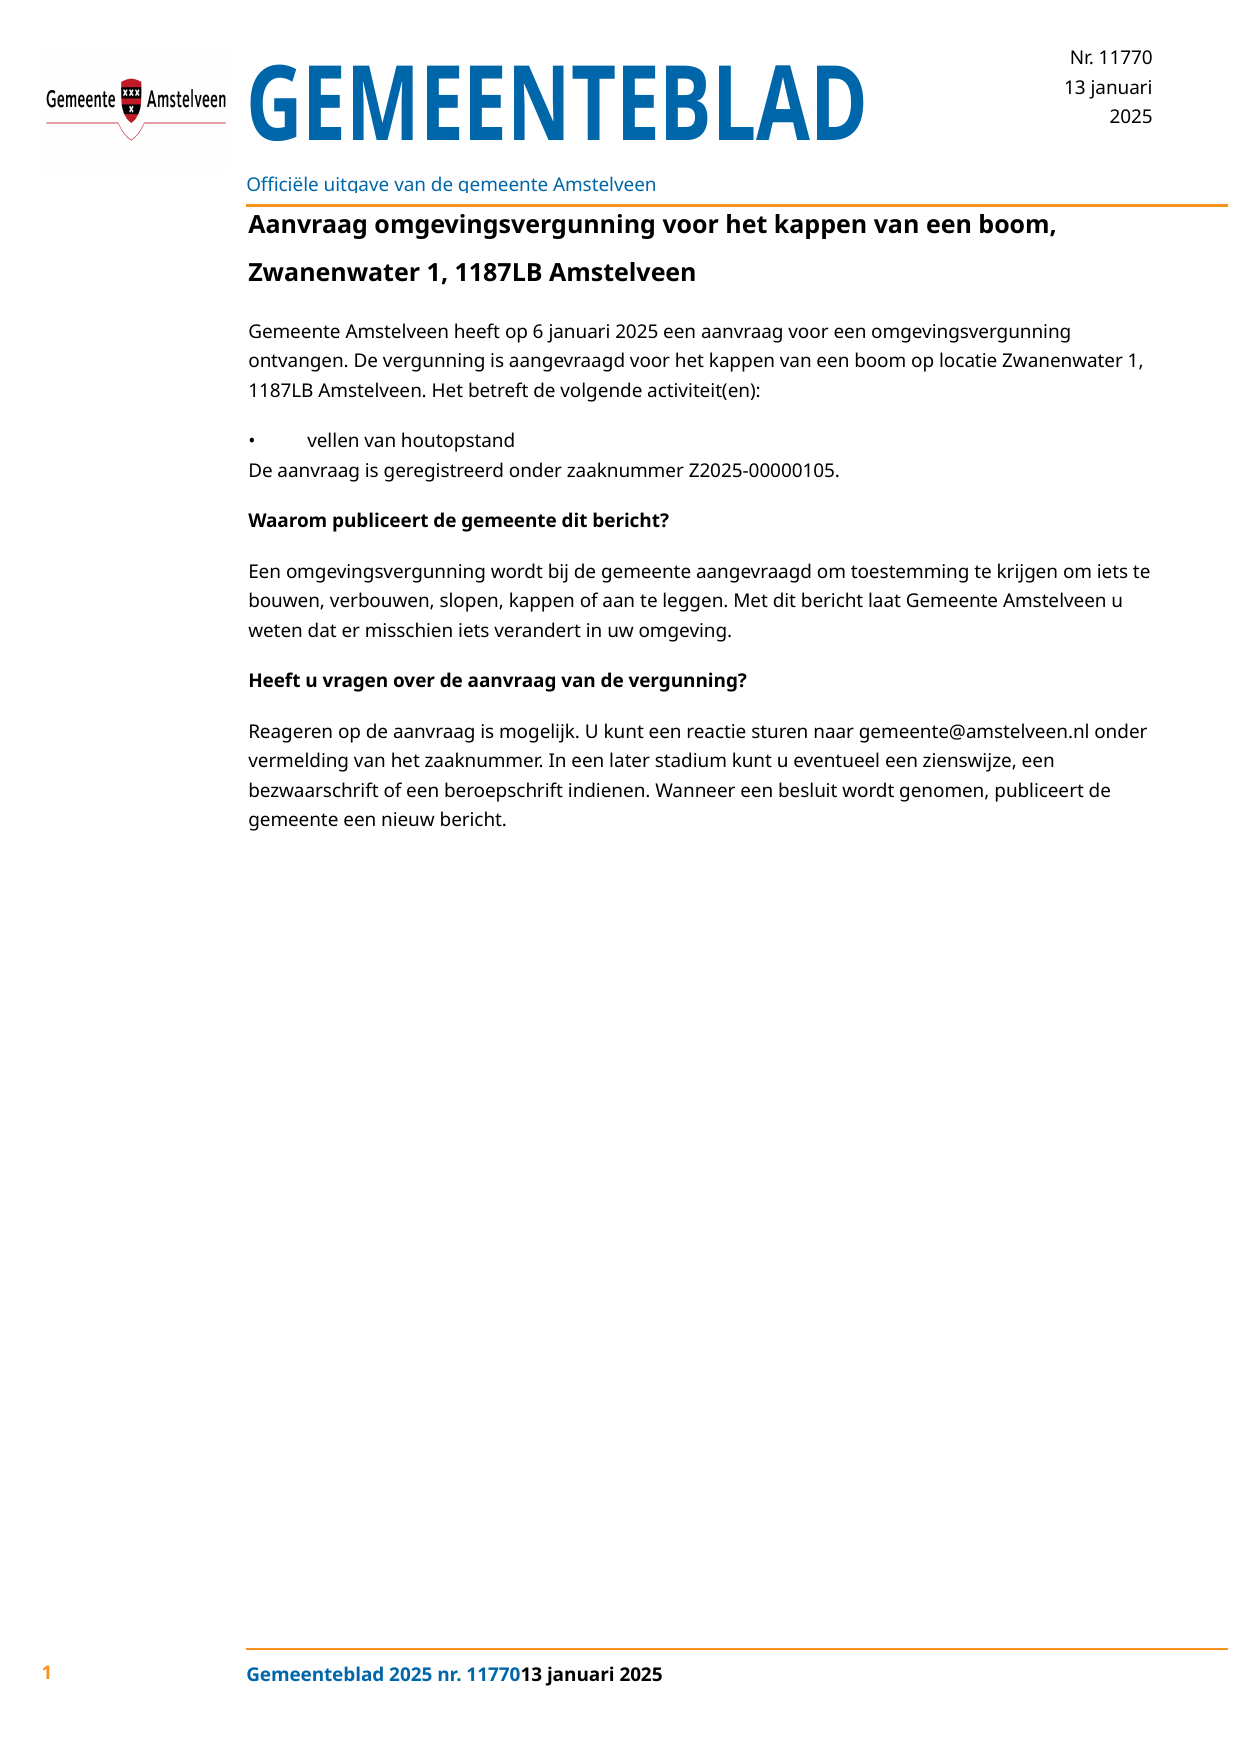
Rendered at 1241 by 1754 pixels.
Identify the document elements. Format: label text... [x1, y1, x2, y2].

text Aanvraag omgevingsvergunning voor het kappen van een boom, Zwanenwater 1, 1187LB Amstelveen [248, 207, 1152, 288]
picture [41, 47, 231, 172]
list vellen van houtopstand [248, 427, 1152, 453]
text Waarom publiceert de gemeente dit bericht? [248, 507, 1152, 533]
text Een omgevingsvergunning wordt bij de gemeente aangevraagd om toestemming te krijgen om iets te bouwen, verbouwen, slopen, kappen of aan te leggen. Met dit bericht laat Gemeente Amstelveen u weten dat er misschien iets verandert in uw omgeving. [248, 558, 1152, 643]
text Heeft u vragen over de aanvraag van de vergunning? [248, 667, 1152, 693]
text De aanvraag is geregistreerd onder zaaknummer Z2025-00000105. [248, 457, 1152, 483]
text Reageren op de aanvraag is mogelijk. U kunt een reactie sturen naar gemeente@amstelveen.nl onder vermelding van het zaaknummer. In een later stadium kunt u eventueel een zienswijze, een bezwaarschrift of een beroepschrift indienen. Wanneer een besluit wordt genomen, publiceert de gemeente een nieuw bericht. [248, 718, 1152, 832]
text Gemeente Amstelveen heeft op 6 januari 2025 een aanvraag voor een omgevingsvergunning ontvangen. De vergunning is aangevraagd voor het kappen van een boom op locatie Zwanenwater 1, 1187LB Amstelveen. Het betreft de volgende activiteit(en): [248, 318, 1152, 403]
